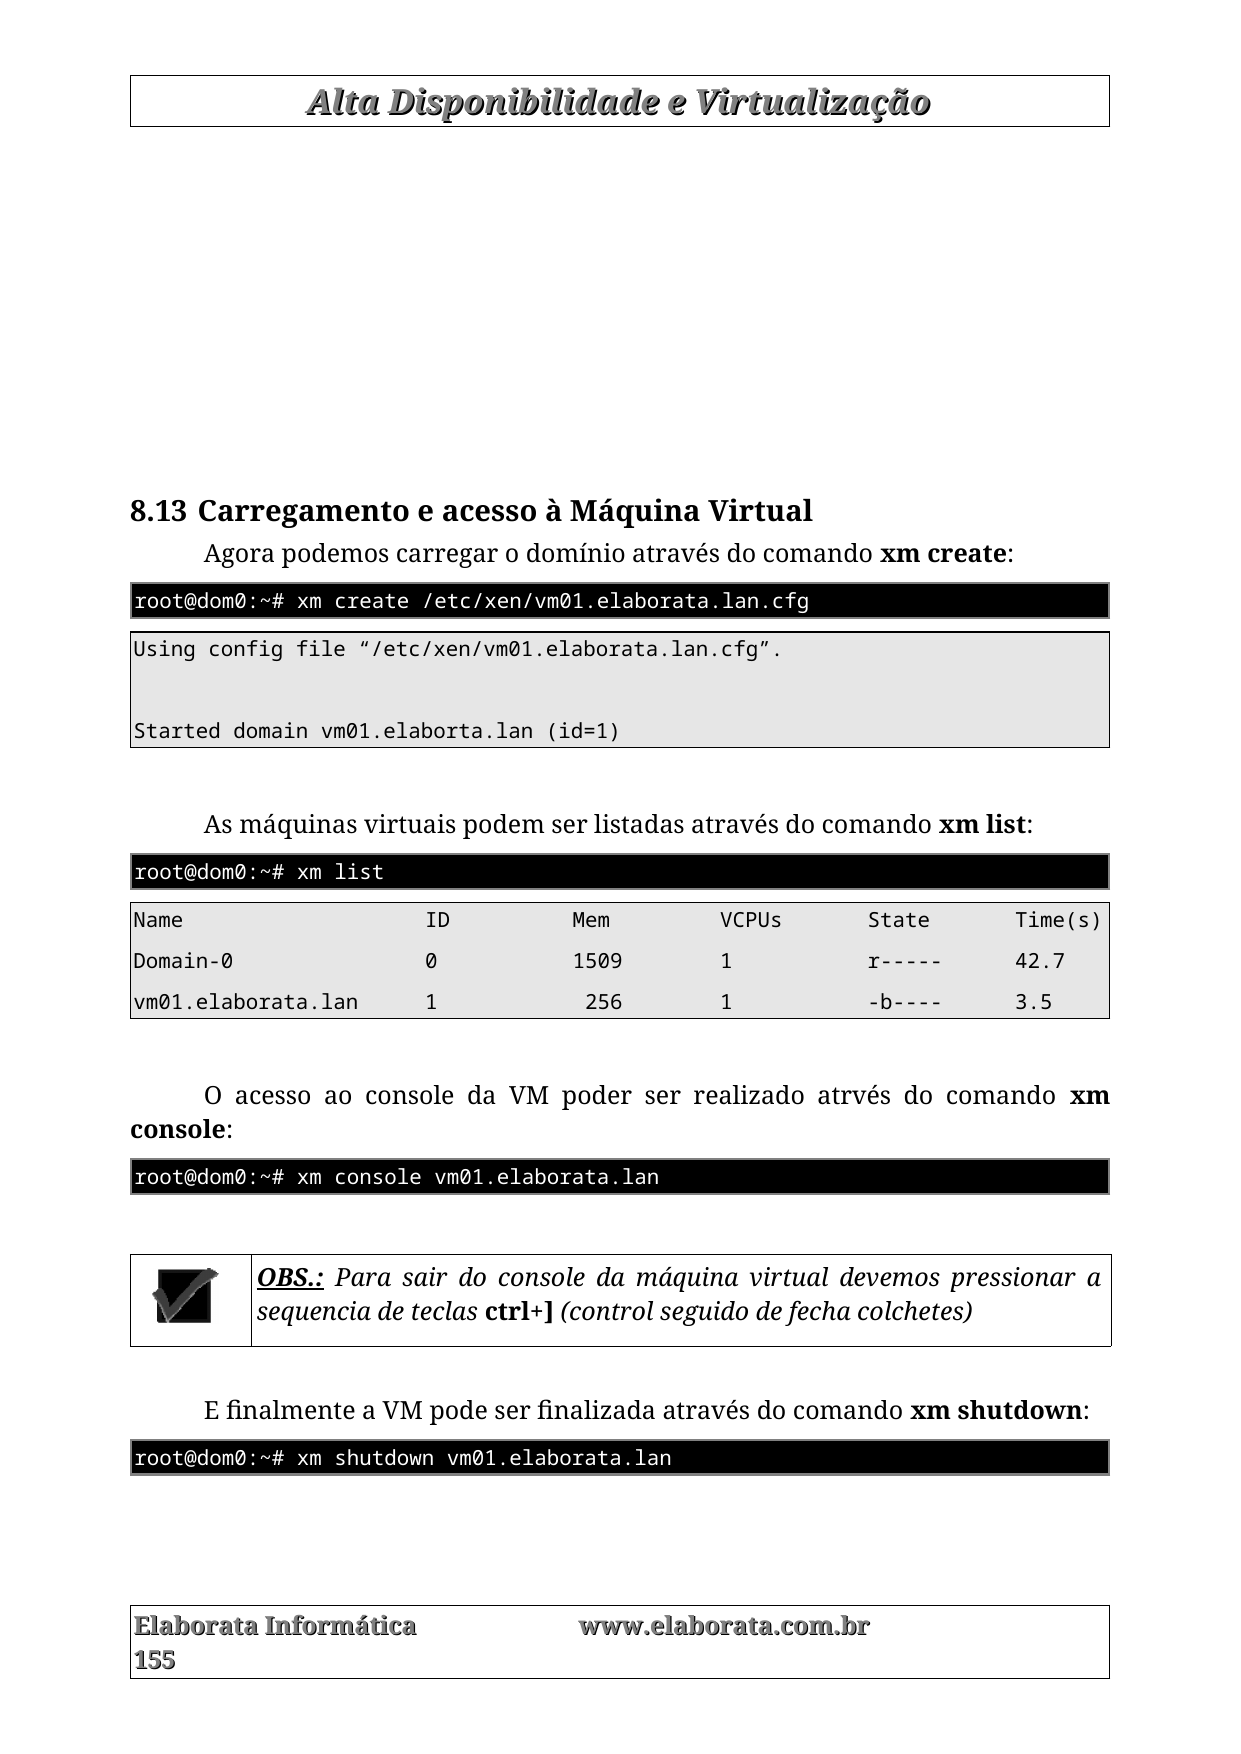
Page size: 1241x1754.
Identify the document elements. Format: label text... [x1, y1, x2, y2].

subtitle Carregamento e acesso à Máquina Virtual [130, 490, 1110, 529]
text Name ID Mem VCPUs State Time(s) [131, 903, 1109, 934]
text root@dom0:~# xm console vm01.elaborata.lan [132, 1160, 1108, 1193]
text Domain-0 0 1509 1 r----- 42.7 [131, 943, 1109, 975]
text vm01.elaborata.lan 1 256 1 -b---- 3.5 [131, 984, 1109, 1018]
text As máquinas virtuais podem ser listadas através do comando xm list: [130, 807, 1110, 841]
table_header OBS.: Para sair do console da máquina virtual devemos pressionar a sequencia de teclas ctrl+] (control seguido de fecha colchetes) [252, 1255, 1111, 1346]
table_header [131, 1255, 251, 1346]
text root@dom0:~# xm shutdown vm01.elaborata.lan [132, 1441, 1108, 1473]
text Started domain vm01.elaborta.lan (id=1) [131, 713, 1109, 747]
text Using config file “/etc/xen/vm01.elaborata.lan.cfg”. [131, 633, 1109, 663]
text root@dom0:~# xm list [132, 855, 1108, 888]
text E finalmente a VM pode ser finalizada através do comando xm shutdown: [130, 1392, 1110, 1426]
text Agora podemos carregar o domínio através do comando xm create: [130, 536, 1110, 570]
text root@dom0:~# xm create /etc/xen/vm01.elaborata.lan.cfg [132, 584, 1108, 617]
text O acesso ao console da VM poder ser realizado atrvés do comando xm console: [130, 1077, 1110, 1146]
